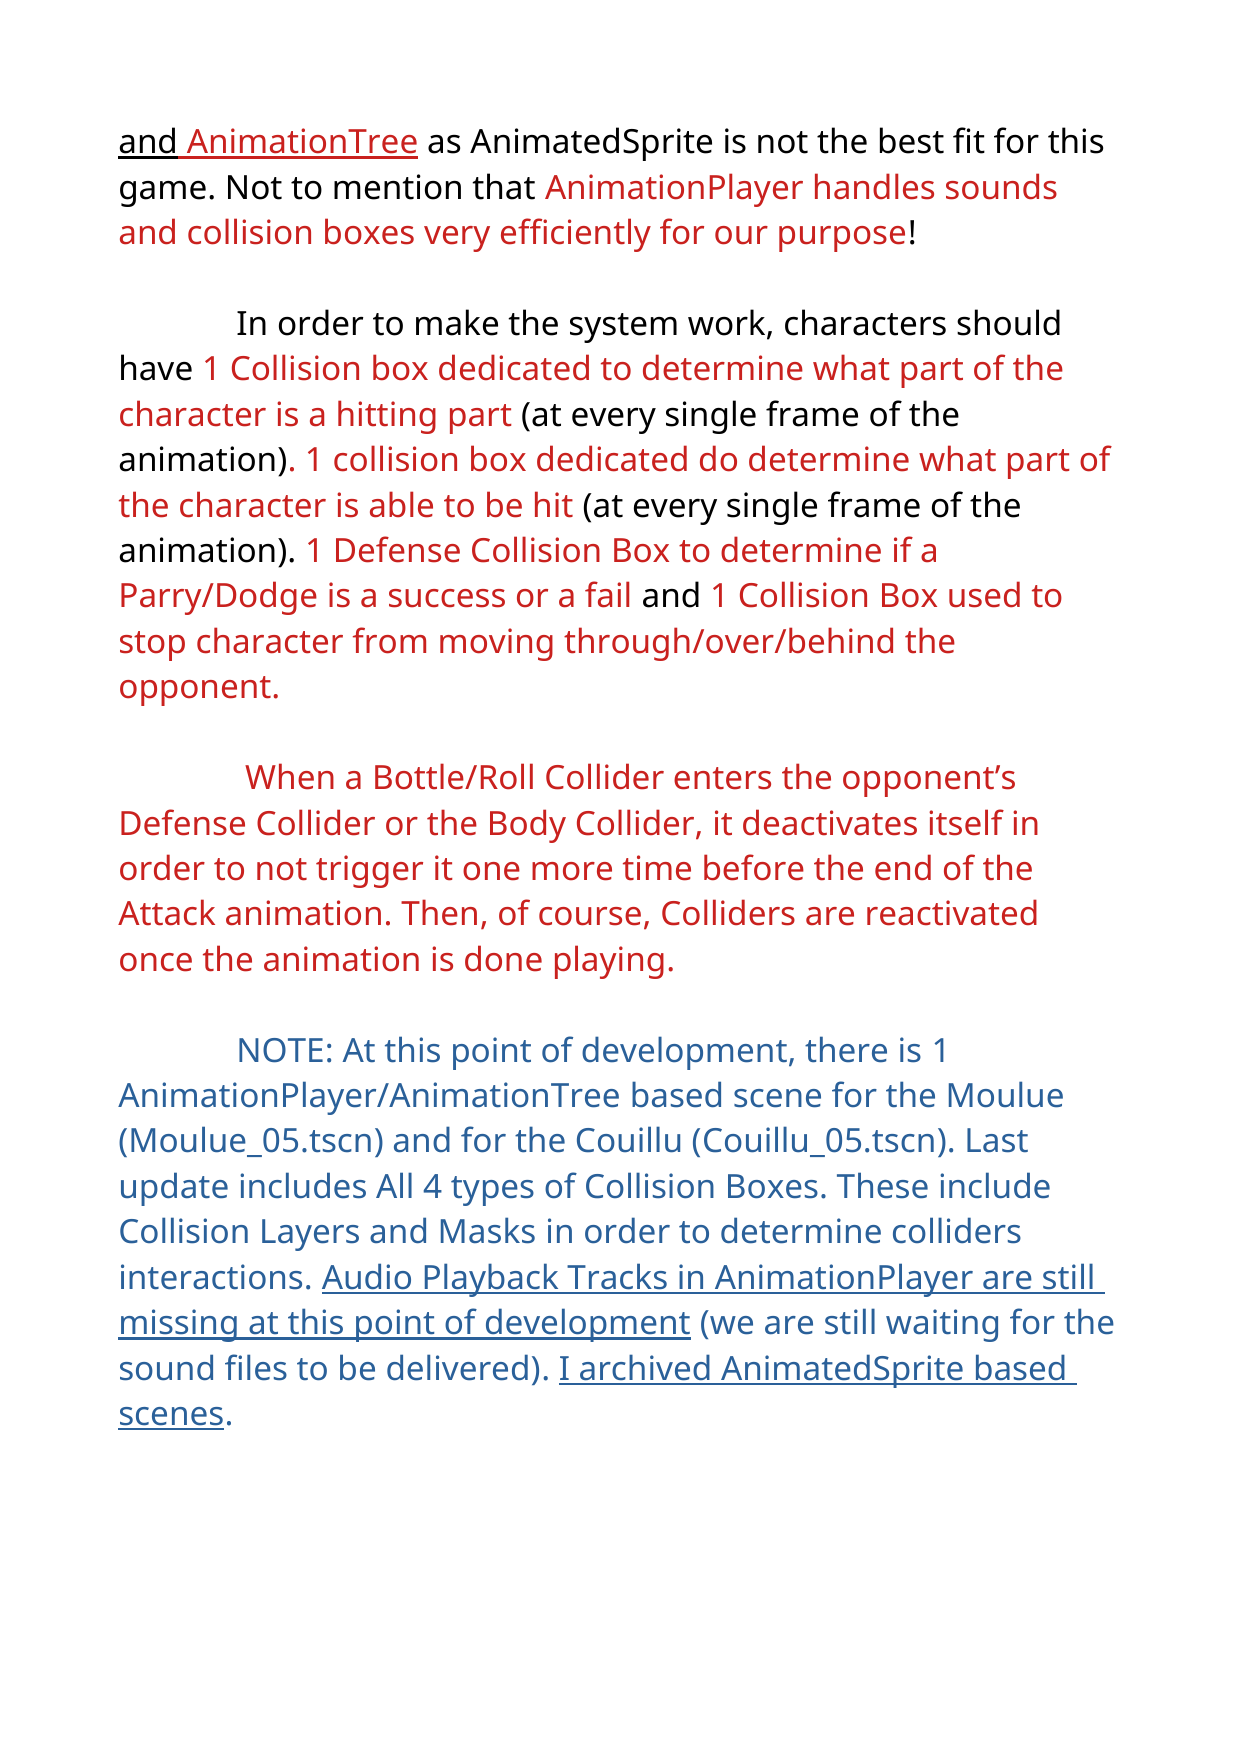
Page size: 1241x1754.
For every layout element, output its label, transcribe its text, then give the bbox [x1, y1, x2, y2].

text In order to make the system work, characters should have 1 Collision box dedicated to determine what part of the character is a hitting part (at every single frame of the animation). 1 collision box dedicated do determine what part of the character is able to be hit (at every single frame of the animation). 1 Defense Collision Box to determine if a Parry/Dodge is a success or a fail and 1 Collision Box used to stop character from moving through/over/behind the opponent. [118, 300, 1122, 708]
text and AnimationTree as AnimatedSprite is not the best fit for this game. Not to mention that AnimationPlayer handles sounds and collision boxes very efficiently for our purpose! [118, 118, 1122, 254]
text NOTE: At this point of development, there is 1 AnimationPlayer/AnimationTree based scene for the Moulue (Moulue_05.tscn) and for the Couillu (Couillu_05.tscn). Last update includes All 4 types of Collision Boxes. These include Collision Layers and Masks in order to determine colliders interactions. Audio Playback Tracks in AnimationPlayer are still missing at this point of development (we are still waiting for the sound files to be delivered). I archived AnimatedSprite based scenes. [118, 1026, 1122, 1435]
text When a Bottle/Roll Collider enters the opponent’s Defense Collider or the Body Collider, it deactivates itself in order to not trigger it one more time before the end of the Attack animation. Then, of course, Colliders are reactivated once the animation is done playing. [118, 754, 1122, 981]
